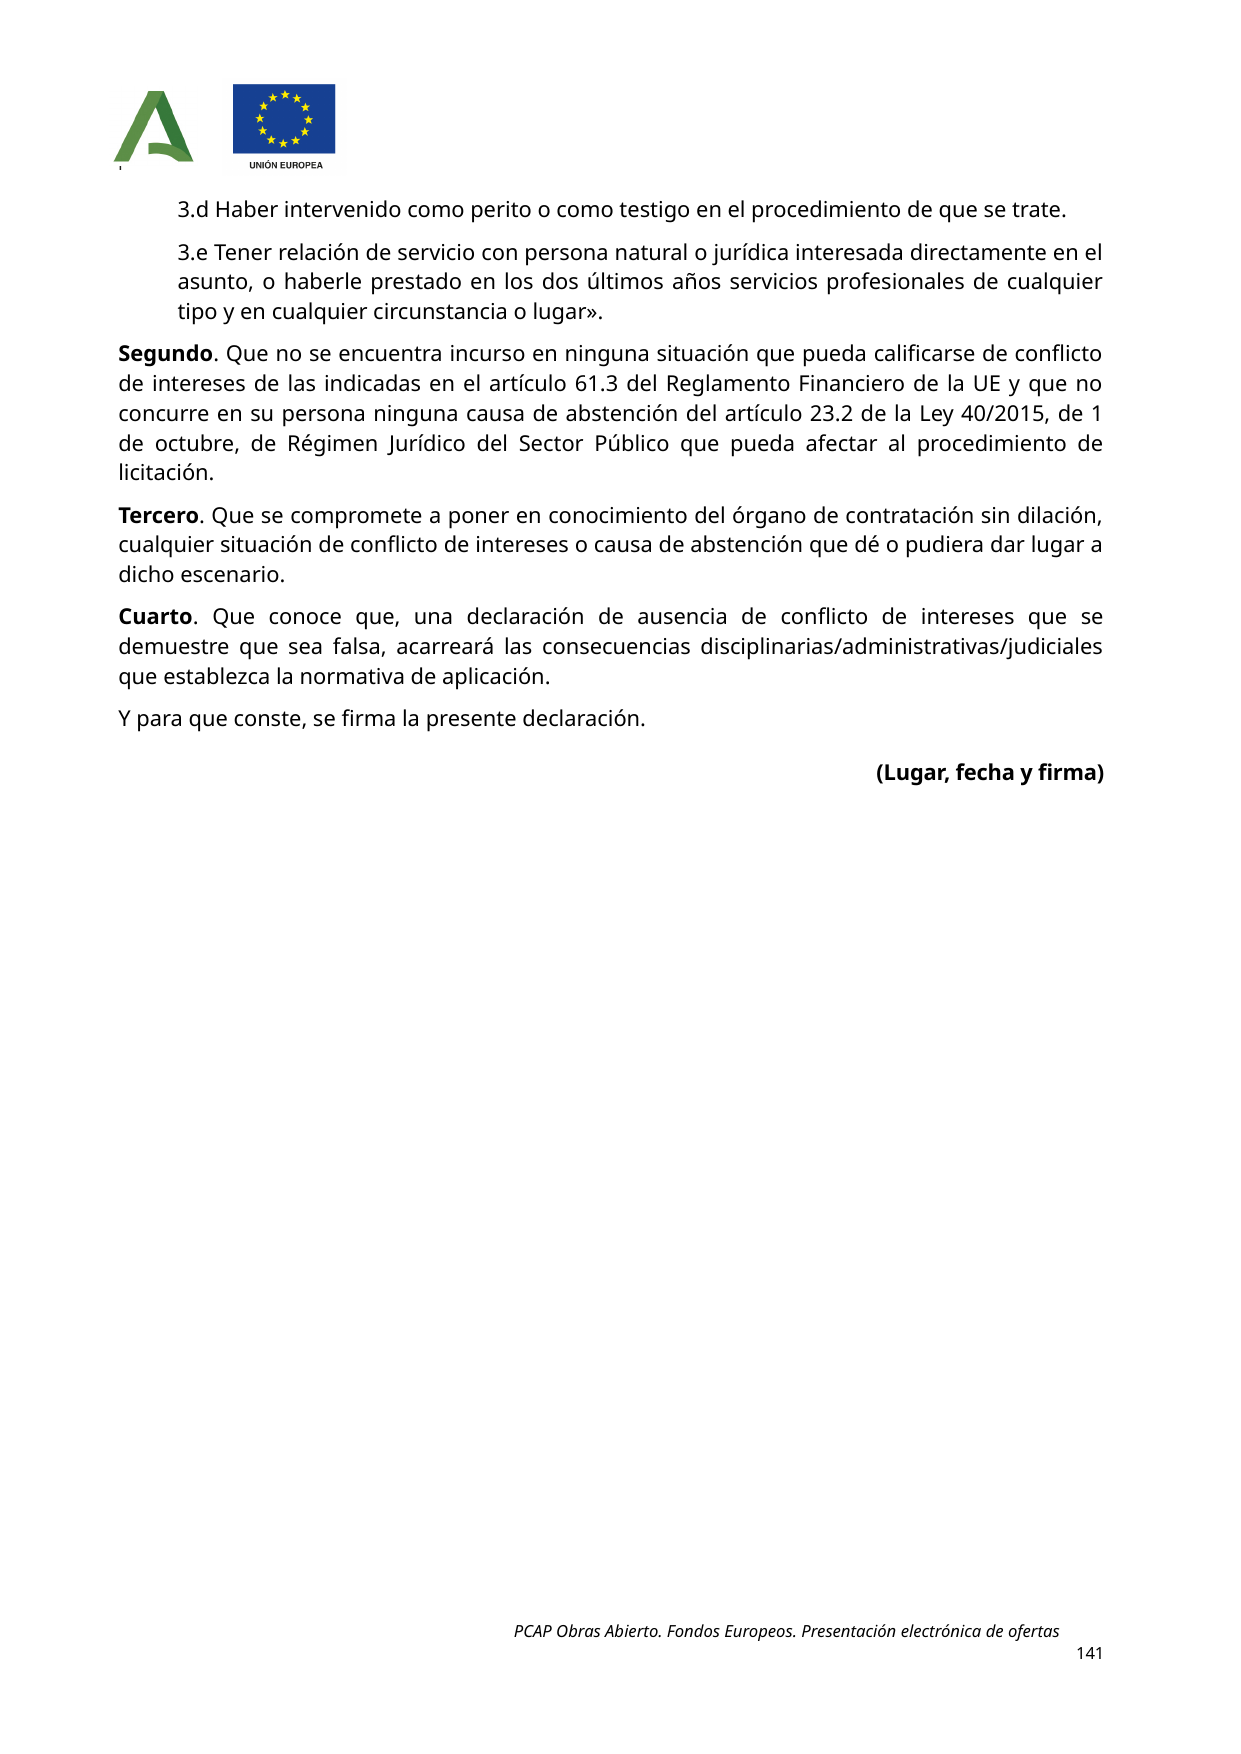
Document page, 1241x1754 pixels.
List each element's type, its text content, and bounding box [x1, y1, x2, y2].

picture [221, 78, 347, 176]
text Tercero. Que se compromete a poner en conocimiento del órgano de contratación sin dilación, cualquier situación de conflicto de intereses o causa de abstención que dé o pudiera dar lugar a dicho escenario. [118, 499, 1104, 589]
text 3.e Tener relación de servicio con persona natural o jurídica interesada directamente en el asunto, o haberle prestado en los dos últimos años servicios profesionales de cualquier tipo y en cualquier circunstancia o lugar». [177, 236, 1104, 326]
text Y para que conste, se firma la presente declaración. [118, 703, 1104, 733]
text (Lugar, fecha y firma) [118, 757, 1104, 787]
picture [109, 86, 198, 166]
text 3.d Haber intervenido como perito o como testigo en el procedimiento de que se trate. [177, 194, 1104, 224]
text Cuarto. Que conoce que, una declaración de ausencia de conflicto de intereses que se demuestre que sea falsa, acarreará las consecuencias disciplinarias/administrativas/judiciales que establezca la normativa de aplicación. [118, 601, 1104, 691]
text Segundo. Que no se encuentra incurso en ninguna situación que pueda calificarse de conflicto de intereses de las indicadas en el artículo 61.3 del Reglamento Financiero de la UE y que no concurre en su persona ninguna causa de abstención del artículo 23.2 de la Ley 40/2015, de 1 de octubre, de Régimen Jurídico del Sector Público que pueda afectar al procedimiento de licitación. [118, 338, 1104, 487]
